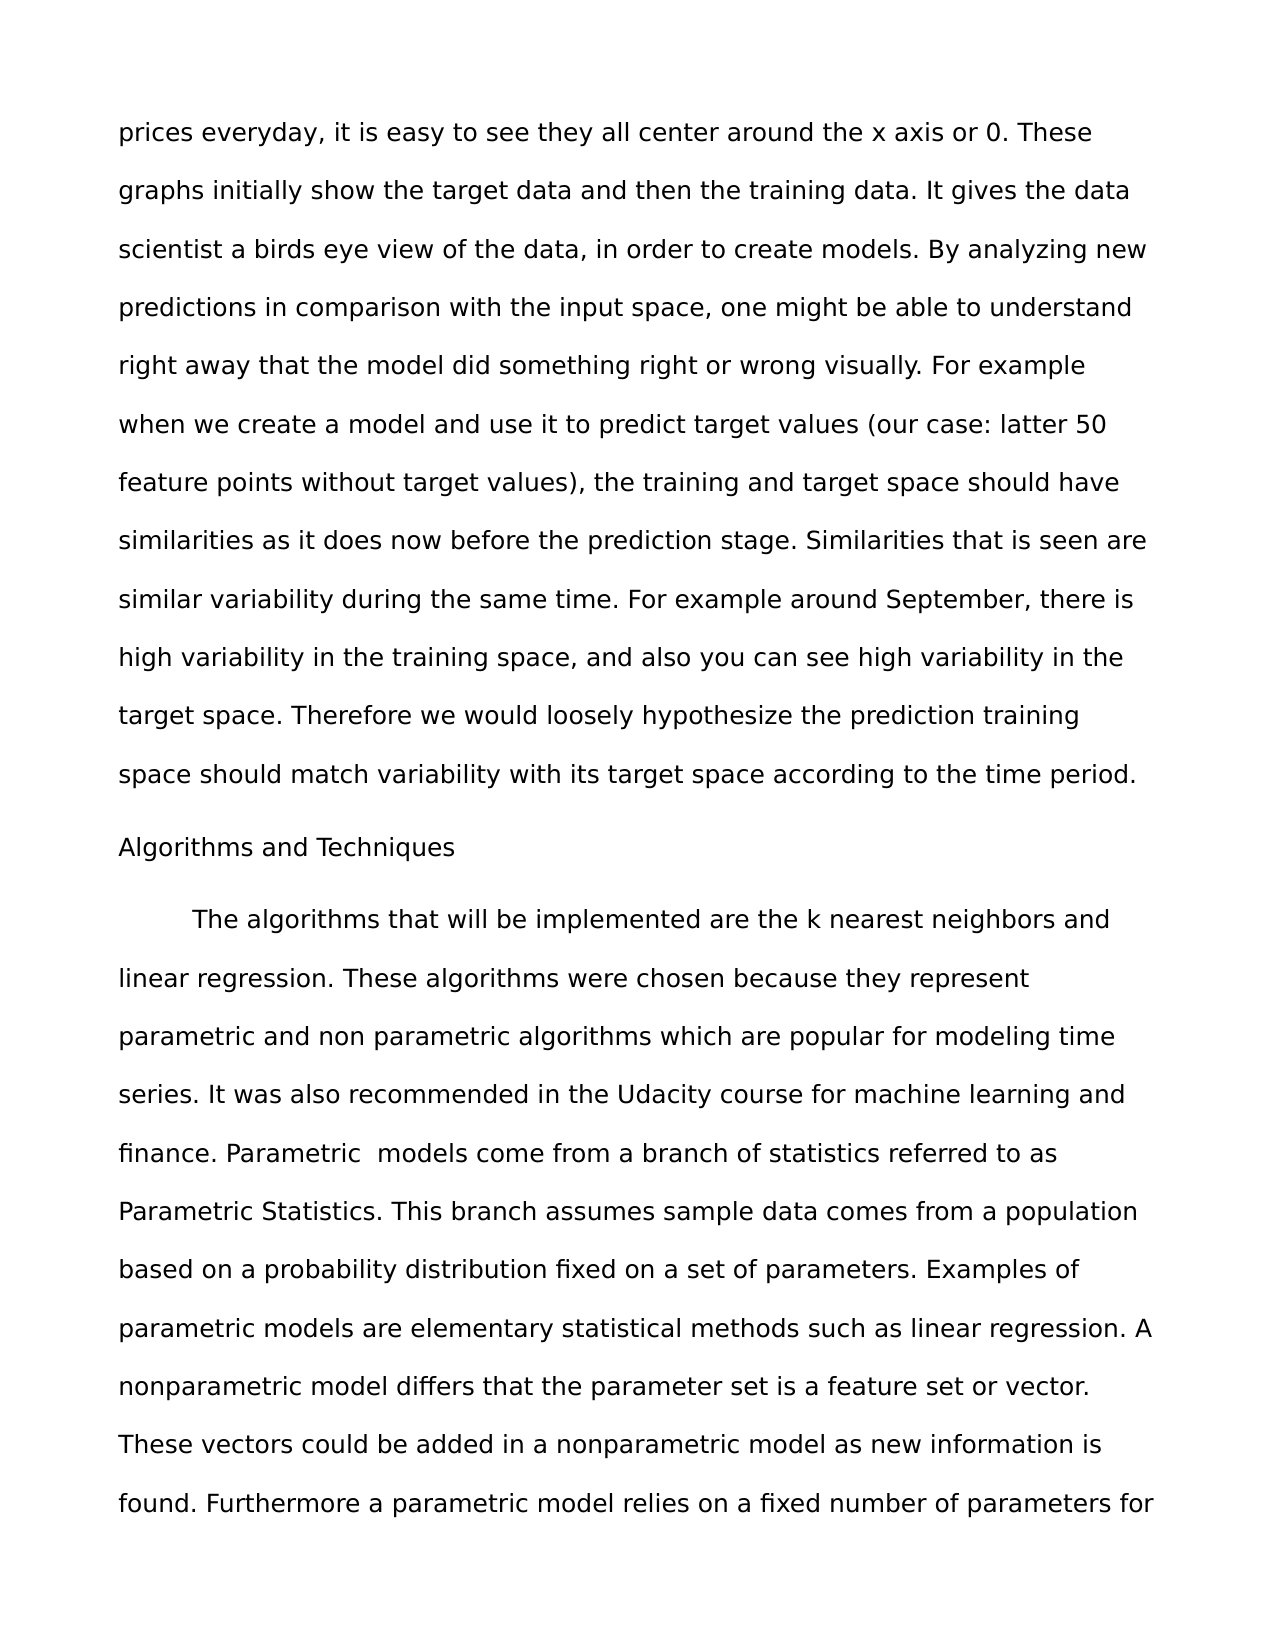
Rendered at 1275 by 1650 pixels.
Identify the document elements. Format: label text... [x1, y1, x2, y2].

text The algorithms that will be implemented are the k nearest neighbors and linear regression. These algorithms were chosen because they represent parametric and non parametric algorithms which are popular for modeling time series. It was also recommended in the Udacity course for machine learning and finance. Parametric models come from a branch of statistics referred to as Parametric Statistics. This branch assumes sample data comes from a population based on a probability distribution fixed on a set of parameters. Examples of parametric models are elementary statistical methods such as linear regression. A nonparametric model differs that the parameter set is a feature set or vector. These vectors could be added in a nonparametric model as new information is found. Furthermore a parametric model relies on a fixed number of parameters for [118, 906, 1157, 1518]
text Algorithms and Techniques [118, 833, 1157, 862]
text prices everyday, it is easy to see they all center around the x axis or 0. These graphs initially show the target data and then the training data. It gives the data scientist a birds eye view of the data, in order to create models. By analyzing new predictions in comparison with the input space, one might be able to understand right away that the model did something right or wrong visually. For example when we create a model and use it to predict target values (our case: latter 50 feature points without target values), the training and target space should have similarities as it does now before the prediction stage. Similarities that is seen are similar variability during the same time. For example around September, there is high variability in the training space, and also you can see high variability in the target space. Therefore we would loosely hypothesize the prediction training space should match variability with its target space according to the time period. [118, 118, 1157, 789]
